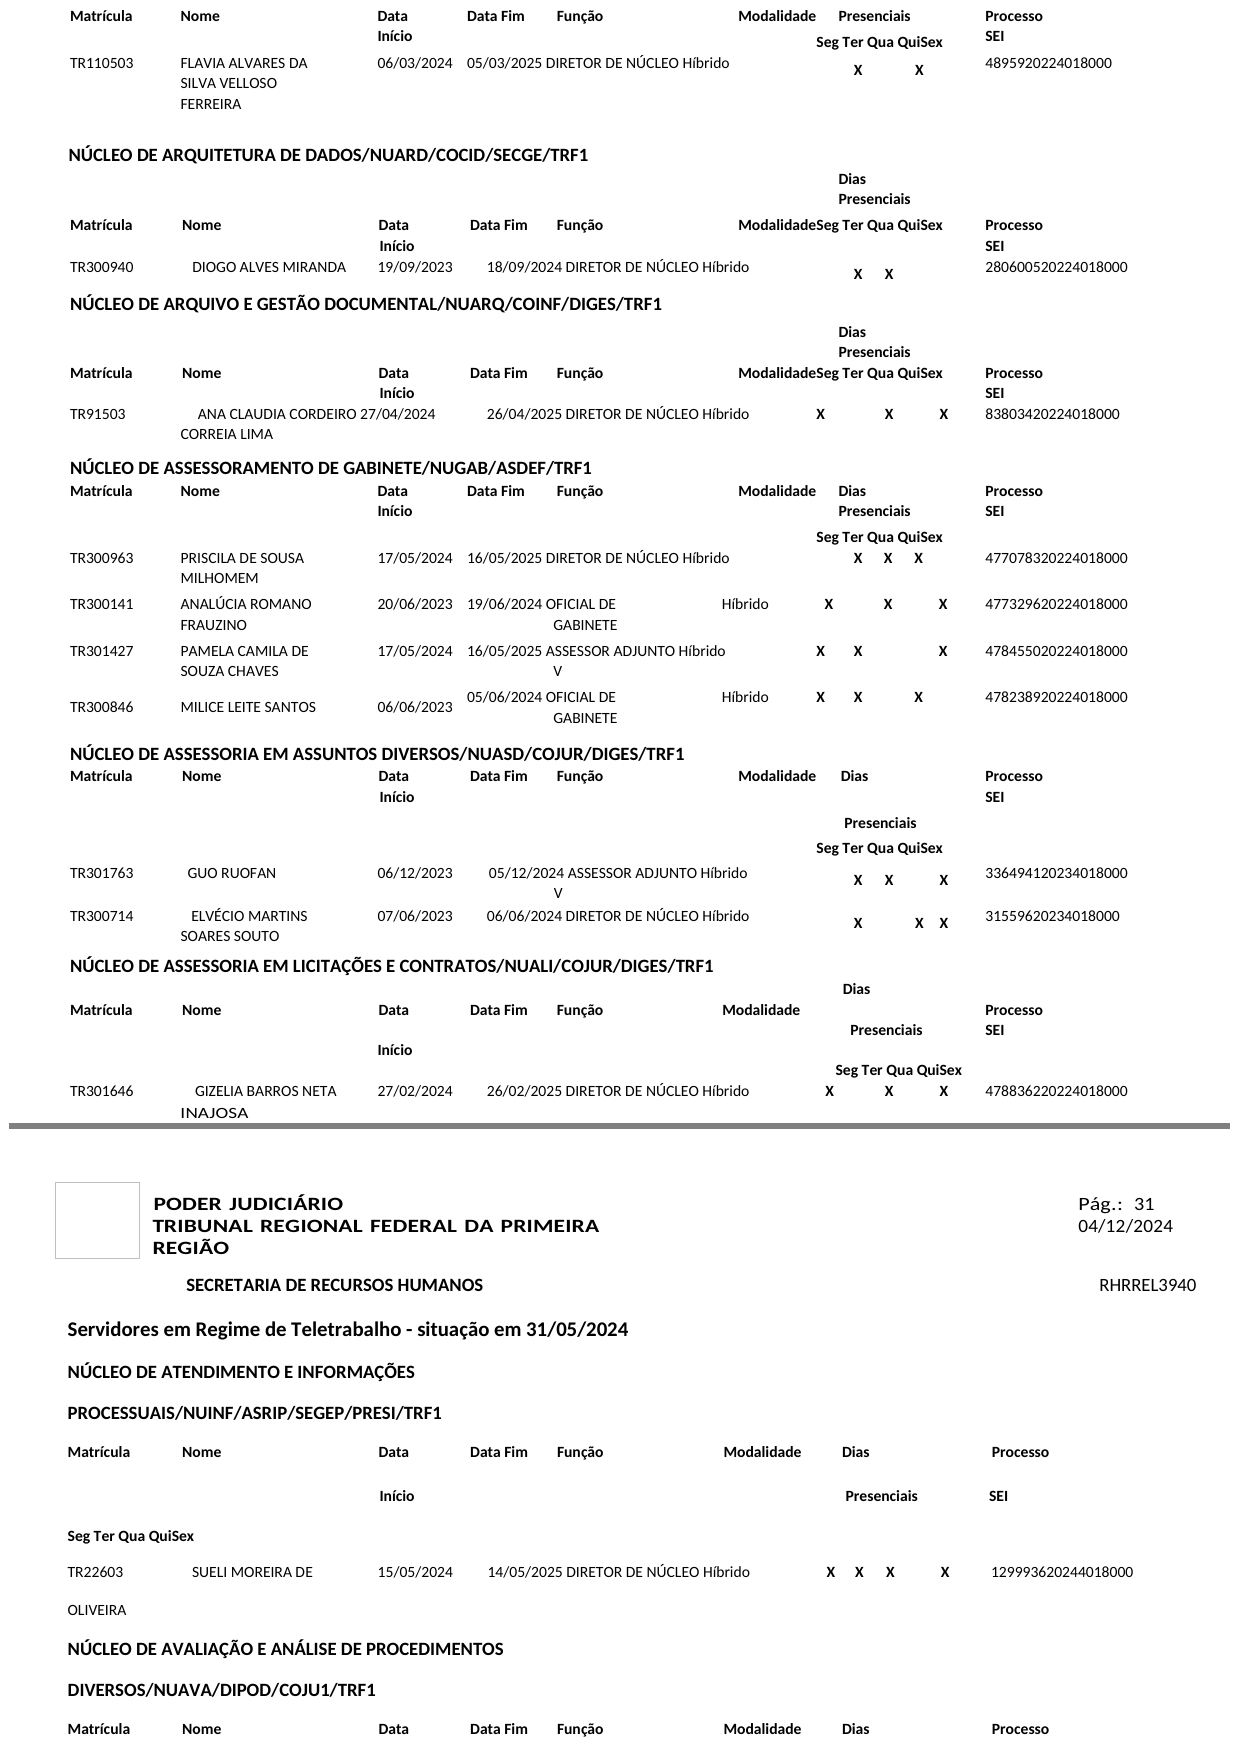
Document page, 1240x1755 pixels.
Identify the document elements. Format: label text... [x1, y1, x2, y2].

text Matrícula Nome Data Data Fim Função Modalidade Dias Processo [67, 1719, 1196, 1738]
text NÚCLEO DE ARQUITETURA DE DADOS/NUARD/COCID/SECGE/TRF1 [68, 144, 1196, 167]
table_cell Seg Ter Qua QuiSex [816, 363, 985, 404]
table_cell ANALÚCIA ROMANO FRAUZINO [180, 595, 377, 641]
table_cell X [939, 641, 985, 687]
table_cell X [908, 688, 938, 767]
table_cell Matrícula Nome Data Data Fim Função Modalidade Início [70, 767, 816, 863]
table_cell X X [816, 53, 985, 94]
table_cell 19/06/2024 OFICIAL DE Híbrido GABINETE [467, 595, 816, 641]
table_cell X [908, 548, 938, 594]
table_cell NÚCLEO DE ASSESSORIA EM LICITAÇÕES E CONTRATOS/NUALI/COJUR/DIGES/TRF1 Dias [70, 947, 985, 1000]
table_cell 16/05/2025 ASSESSOR ADJUNTO Híbrido V [467, 641, 816, 687]
table_cell Matrícula [70, 6, 180, 53]
table_cell X X X [816, 863, 985, 906]
table_cell X [884, 595, 908, 641]
table_cell TR110503 [70, 53, 180, 94]
table_cell X X [816, 641, 884, 687]
table_cell Data Fim Função Modalidade [467, 6, 816, 53]
text TR22603 SUELI MOREIRA DE 15/05/2024 14/05/2025 DIRETOR DE NÚCLEO Híbrido X X X X 129993620244018000 [67, 1563, 1196, 1582]
table_cell Matrícula Nome Data Data Fim Função Modalidade Presenciais Início Seg Ter Qua QuiSex [70, 1000, 985, 1081]
table_cell Data Início [377, 6, 467, 53]
table_cell 478836220224018000 [985, 1081, 1136, 1102]
text NÚCLEO DE ATENDIMENTO E INFORMAÇÕES [67, 1360, 1196, 1383]
table_cell TR91503 ANA CLAUDIA CORDEIRO 27/04/2024 26/04/2025 DIRETOR DE NÚCLEO Híbrido CORREIA LIMA NÚCLEO DE ASSESSORAMENTO DE GABINETE/NUGAB/ASDEF/TRF1 [70, 404, 816, 481]
text FERREIRA [180, 94, 1196, 113]
table_cell X [939, 595, 985, 641]
text OLIVEIRA [67, 1600, 1196, 1619]
table_cell Matrícula [70, 481, 180, 548]
table_cell [908, 767, 938, 813]
text Servidores em Regime de Teletrabalho - situação em 31/05/2024 [67, 1316, 1196, 1341]
table_cell X X [816, 688, 884, 767]
table_cell [884, 641, 908, 687]
table_cell NÚCLEO DE ASSESSORIA EM ASSUNTOS DIVERSOS/NUASD/COJUR/DIGES/TRF1 [70, 729, 816, 767]
table_cell TR300714 ELVÉCIO MARTINS 07/06/2023 06/06/2024 DIRETOR DE NÚCLEO Híbrido SOARES SOUTO [70, 906, 816, 947]
text Matrícula Nome Data Data Fim Função Modalidade Dias Processo [67, 1442, 1196, 1461]
table_cell X [816, 595, 884, 641]
table_cell [884, 688, 908, 767]
table_cell Processo SEI [985, 363, 1136, 404]
table_cell Seg Ter Qua QuiSex [816, 216, 985, 257]
table_cell 05/03/2025 DIRETOR DE NÚCLEO Híbrido [467, 53, 816, 94]
table_cell Nome [180, 481, 377, 548]
text Início Presenciais SEI [67, 1479, 1196, 1507]
table_cell X X X [816, 404, 985, 481]
table_cell PRISCILA DE SOUSA MILHOMEM [180, 548, 377, 594]
table_cell TR300963 [70, 548, 180, 594]
table_cell 477078320224018000 [985, 548, 1136, 594]
table_cell Dias Presenciais Seg Ter Qua QuiSex [816, 481, 985, 548]
table_cell Presenciais [816, 813, 938, 834]
table_cell TR301427 [70, 641, 180, 687]
table_cell [939, 548, 985, 594]
table_cell 477329620224018000 [985, 595, 1136, 641]
table_cell Dias [816, 767, 884, 813]
table_cell [884, 767, 908, 813]
table_cell [939, 767, 985, 834]
table_cell 06/03/2024 [377, 53, 467, 94]
table_cell 31559620234018000 [985, 906, 1136, 1000]
table_cell FLAVIA ALVARES DA SILVA VELLOSO [180, 53, 377, 94]
text DIVERSOS/NUAVA/DIPOD/COJU1/TRF1 [67, 1678, 1196, 1701]
table_cell [908, 641, 938, 687]
table_cell Matrícula Nome Data Data Fim Função Modalidade Início [70, 216, 816, 257]
table_header [985, 169, 1136, 216]
table_cell TR301763 GUO RUOFAN 06/12/2023 05/12/2024 ASSESSOR ADJUNTO Híbrido V [70, 863, 816, 906]
table_cell 06/06/2023 [377, 688, 467, 729]
table_cell Processo SEI [985, 6, 1119, 53]
table_cell 478455020224018000 [985, 641, 1136, 687]
table_cell X [884, 548, 908, 594]
table_header Dias Presenciais [816, 169, 985, 216]
table_cell 280600520224018000 [985, 257, 1136, 363]
table_cell Seg Ter Qua QuiSex [816, 834, 985, 863]
table_cell Processo SEI [985, 481, 1136, 548]
table_cell 336494120234018000 [985, 863, 1136, 906]
table_header [70, 169, 816, 216]
table_cell 20/06/2023 [377, 595, 467, 641]
table_cell 83803420224018000 [985, 404, 1136, 481]
table_cell [939, 688, 985, 767]
table_cell 17/05/2024 [377, 548, 467, 594]
text PROCESSUAIS/NUINF/ASRIP/SEGEP/PRESI/TRF1 [67, 1401, 1196, 1424]
table_cell 478238920224018000 [985, 688, 1136, 767]
table_cell Data Início [377, 481, 467, 548]
table_cell 4895920224018000 [985, 53, 1119, 94]
table_cell MILICE LEITE SANTOS [180, 688, 377, 729]
table_cell [908, 595, 938, 641]
text NÚCLEO DE AVALIAÇÃO E ANÁLISE DE PROCEDIMENTOS [67, 1637, 1196, 1659]
text SECRETARIA DE RECURSOS HUMANOS RHRREL3940 [67, 1269, 1196, 1297]
table_cell TR300141 [70, 595, 180, 641]
table_cell X X X [816, 906, 985, 947]
table_cell 17/05/2024 [377, 641, 467, 687]
text Seg Ter Qua QuiSex [67, 1526, 1196, 1545]
table_cell Nome [180, 6, 377, 53]
table_cell Presenciais Seg Ter Qua QuiSex [816, 6, 985, 53]
table_cell TR301646 GIZELIA BARROS NETA 27/02/2024 26/02/2025 DIRETOR DE NÚCLEO Híbrido X X X [70, 1081, 985, 1102]
table_cell PAMELA CAMILA DE SOUZA CHAVES [180, 641, 377, 687]
table_cell TR300940 DIOGO ALVES MIRANDA 19/09/2023 18/09/2024 DIRETOR DE NÚCLEO Híbrido NÚCLEO DE ARQUIVO E GESTÃO DOCUMENTAL/NUARQ/COINF/DIGES/TRF1 [70, 257, 816, 363]
table_cell TR300846 [70, 688, 180, 729]
table_cell X [816, 548, 884, 594]
table_cell Processo SEI [985, 1000, 1136, 1081]
table_cell Matrícula Nome Data Data Fim Função Modalidade Início [70, 363, 816, 404]
table_cell 16/05/2025 DIRETOR DE NÚCLEO Híbrido [467, 548, 816, 594]
table_cell Data Fim Função Modalidade [467, 481, 816, 548]
table_cell X X Dias Presenciais [816, 257, 985, 363]
table_cell 05/06/2024 OFICIAL DE Híbrido GABINETE [467, 688, 816, 729]
table_cell Processo SEI [985, 216, 1136, 257]
table_cell Processo SEI [985, 767, 1136, 863]
